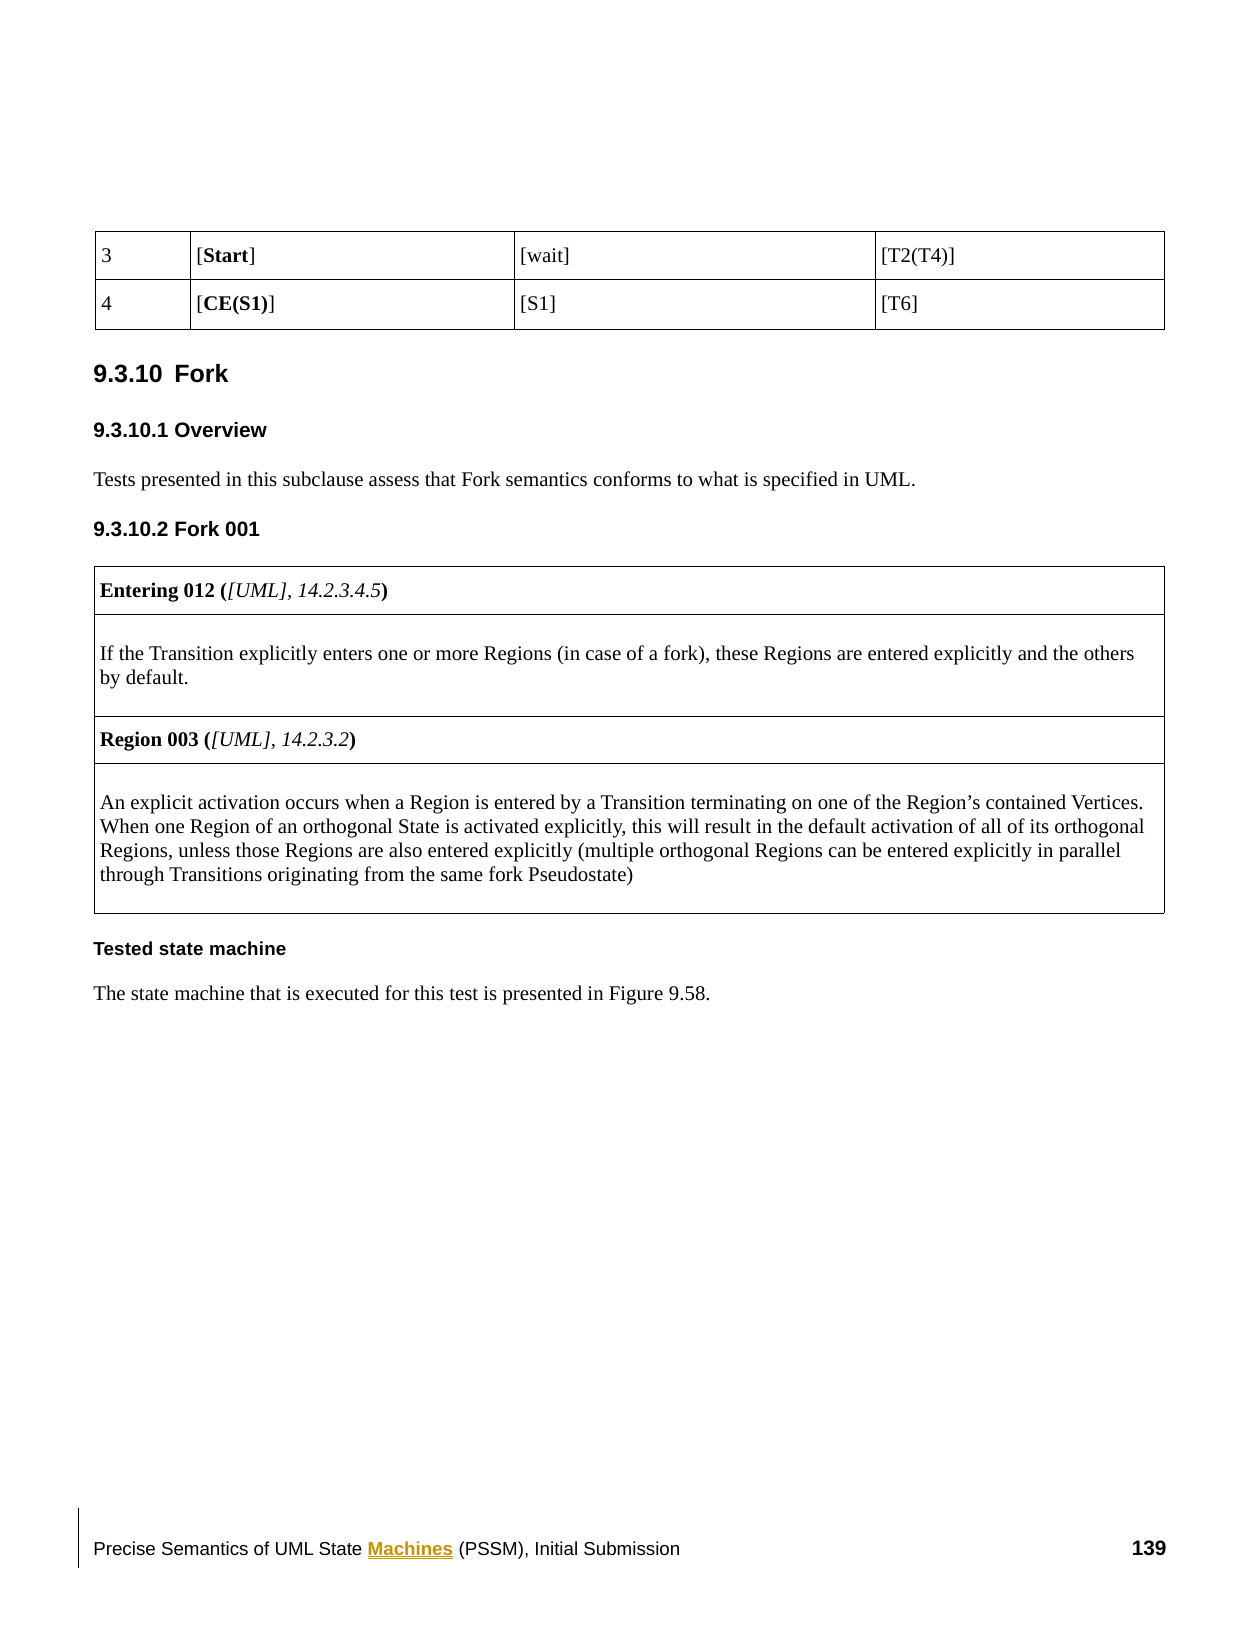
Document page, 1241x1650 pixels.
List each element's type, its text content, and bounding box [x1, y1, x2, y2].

table_cell 3 [96, 232, 190, 279]
text The state machine that is executed for this test is presented in Figure 9.58. [93, 981, 1164, 1005]
table_cell Region 003 ([UML], 14.2.3.2) [95, 717, 1164, 763]
subtitle Fork [93, 359, 1164, 388]
subtitle Tested state machine [93, 938, 1164, 960]
table_cell If the Transition explicitly enters one or more Regions (in case of a fork), these Regions are entered explicitly and the others by default. [95, 615, 1164, 716]
subtitle Overview [93, 417, 1164, 442]
table_cell [S1] [515, 280, 875, 329]
table_cell An explicit activation occurs when a Region is entered by a Transition terminating on one of the Region’s contained Vertices. When one Region of an orthogonal State is activated explicitly, this will result in the default activation of all of its orthogonal Regions, unless those Regions are also entered explicitly (multiple orthogonal Regions can be entered explicitly in parallel through Transitions originating from the same fork Pseudostate) [95, 764, 1164, 913]
table_cell [CE(S1)] [191, 280, 514, 329]
table_cell [Start] [191, 232, 514, 279]
text Tests presented in this subclause assess that Fork semantics conforms to what is specified in UML. [93, 467, 1164, 491]
table_header Entering 012 ([UML], 14.2.3.4.5) [95, 567, 1164, 614]
table_cell 4 [96, 280, 190, 329]
table_cell [T6] [876, 280, 1164, 329]
table_cell [wait] [515, 232, 875, 279]
subtitle Fork 001 [93, 516, 1164, 541]
table_cell [T2(T4)] [876, 232, 1164, 279]
